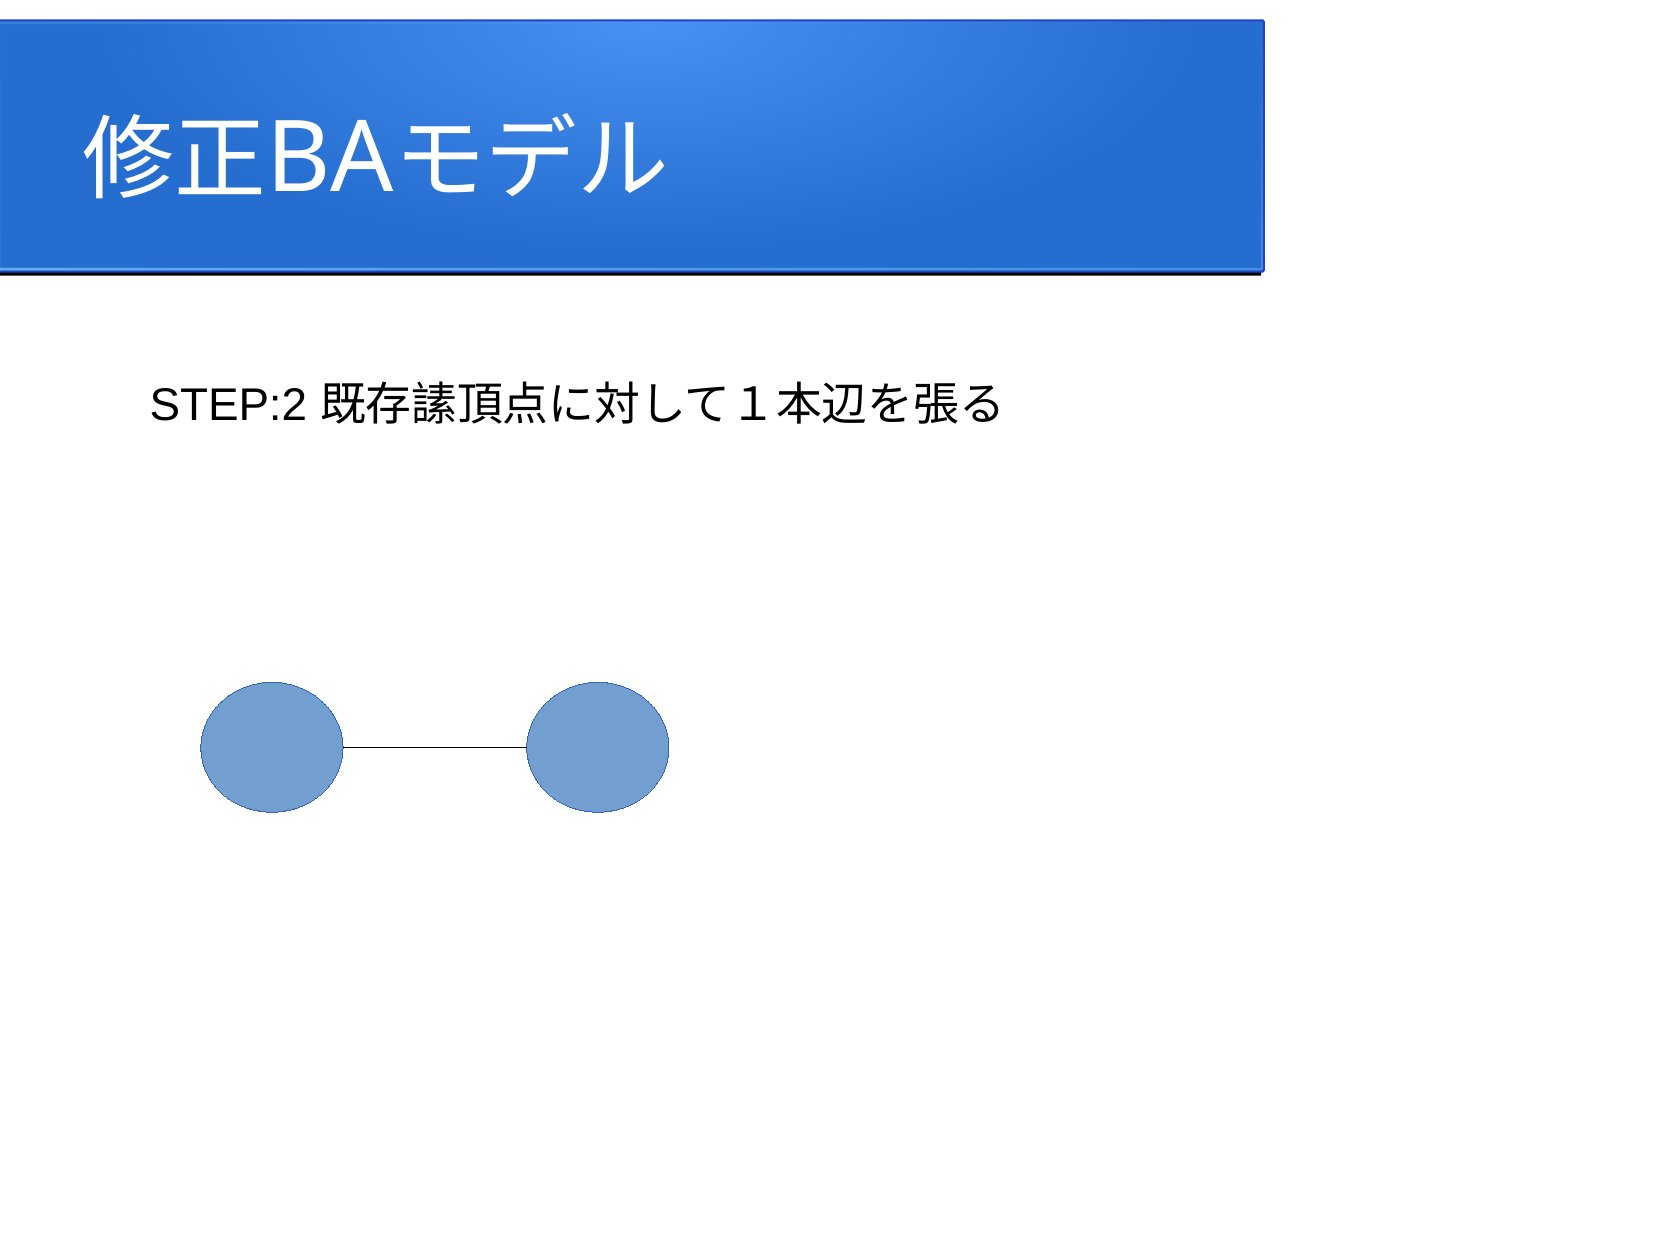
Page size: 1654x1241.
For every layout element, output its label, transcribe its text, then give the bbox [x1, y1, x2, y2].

text_box [526, 682, 669, 813]
text_box [200, 682, 344, 813]
title 修正BAモデル [82, 49, 1250, 257]
text_box STEP:2 既存䛾頂点に対して１本辺を張る [134, 360, 1023, 437]
